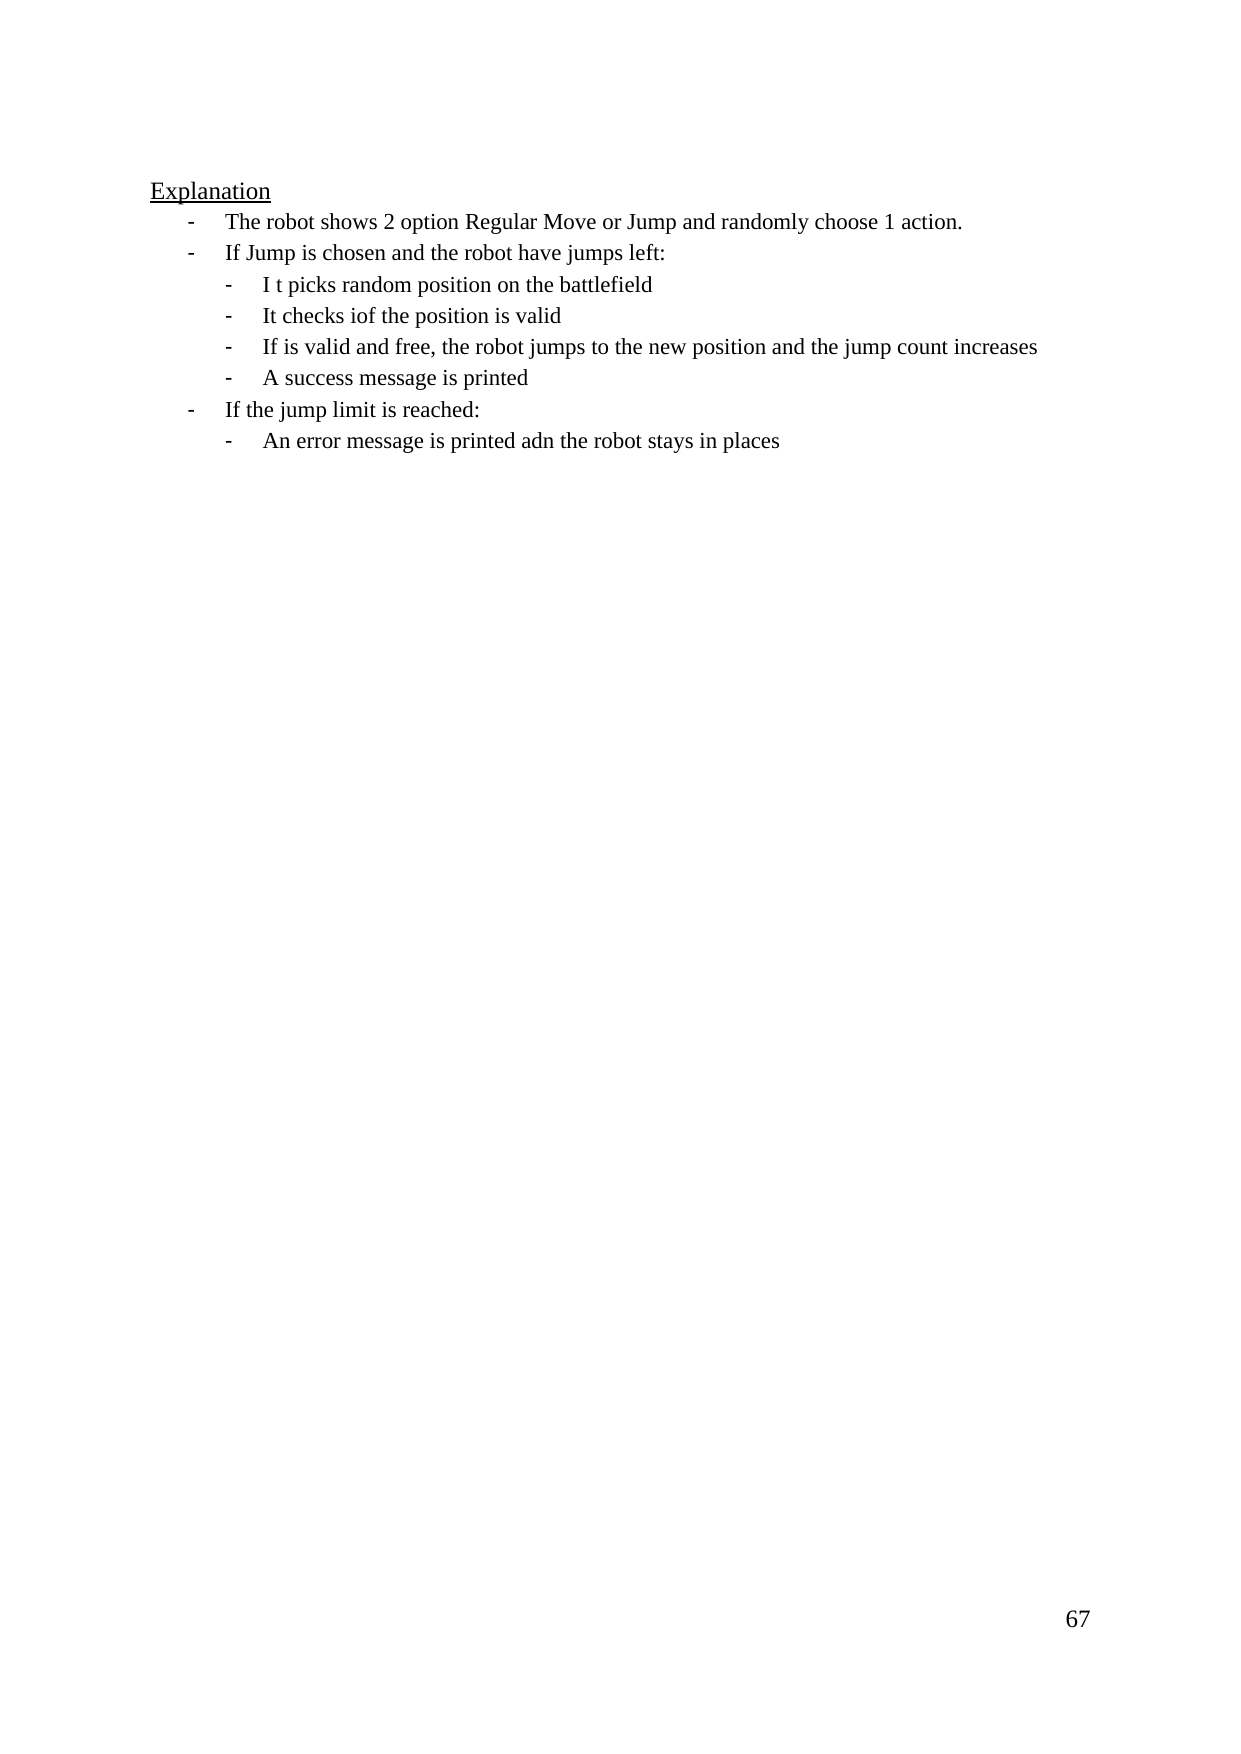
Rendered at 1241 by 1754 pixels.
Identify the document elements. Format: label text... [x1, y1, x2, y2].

list If Jump is chosen and the robot have jumps left: [187, 236, 1090, 268]
list If the jump limit is reached: [187, 393, 1090, 424]
list I t picks random position on the battlefield [225, 268, 1090, 299]
list A success message is printed [225, 361, 1090, 393]
list It checks iof the position is valid [225, 299, 1090, 330]
text Explanation [150, 176, 1090, 205]
list The robot shows 2 option Regular Move or Jump and randomly choose 1 action. [187, 205, 1090, 236]
list If is valid and free, the robot jumps to the new position and the jump count increases [225, 330, 1090, 361]
list An error message is printed adn the robot stays in places [225, 424, 1090, 455]
